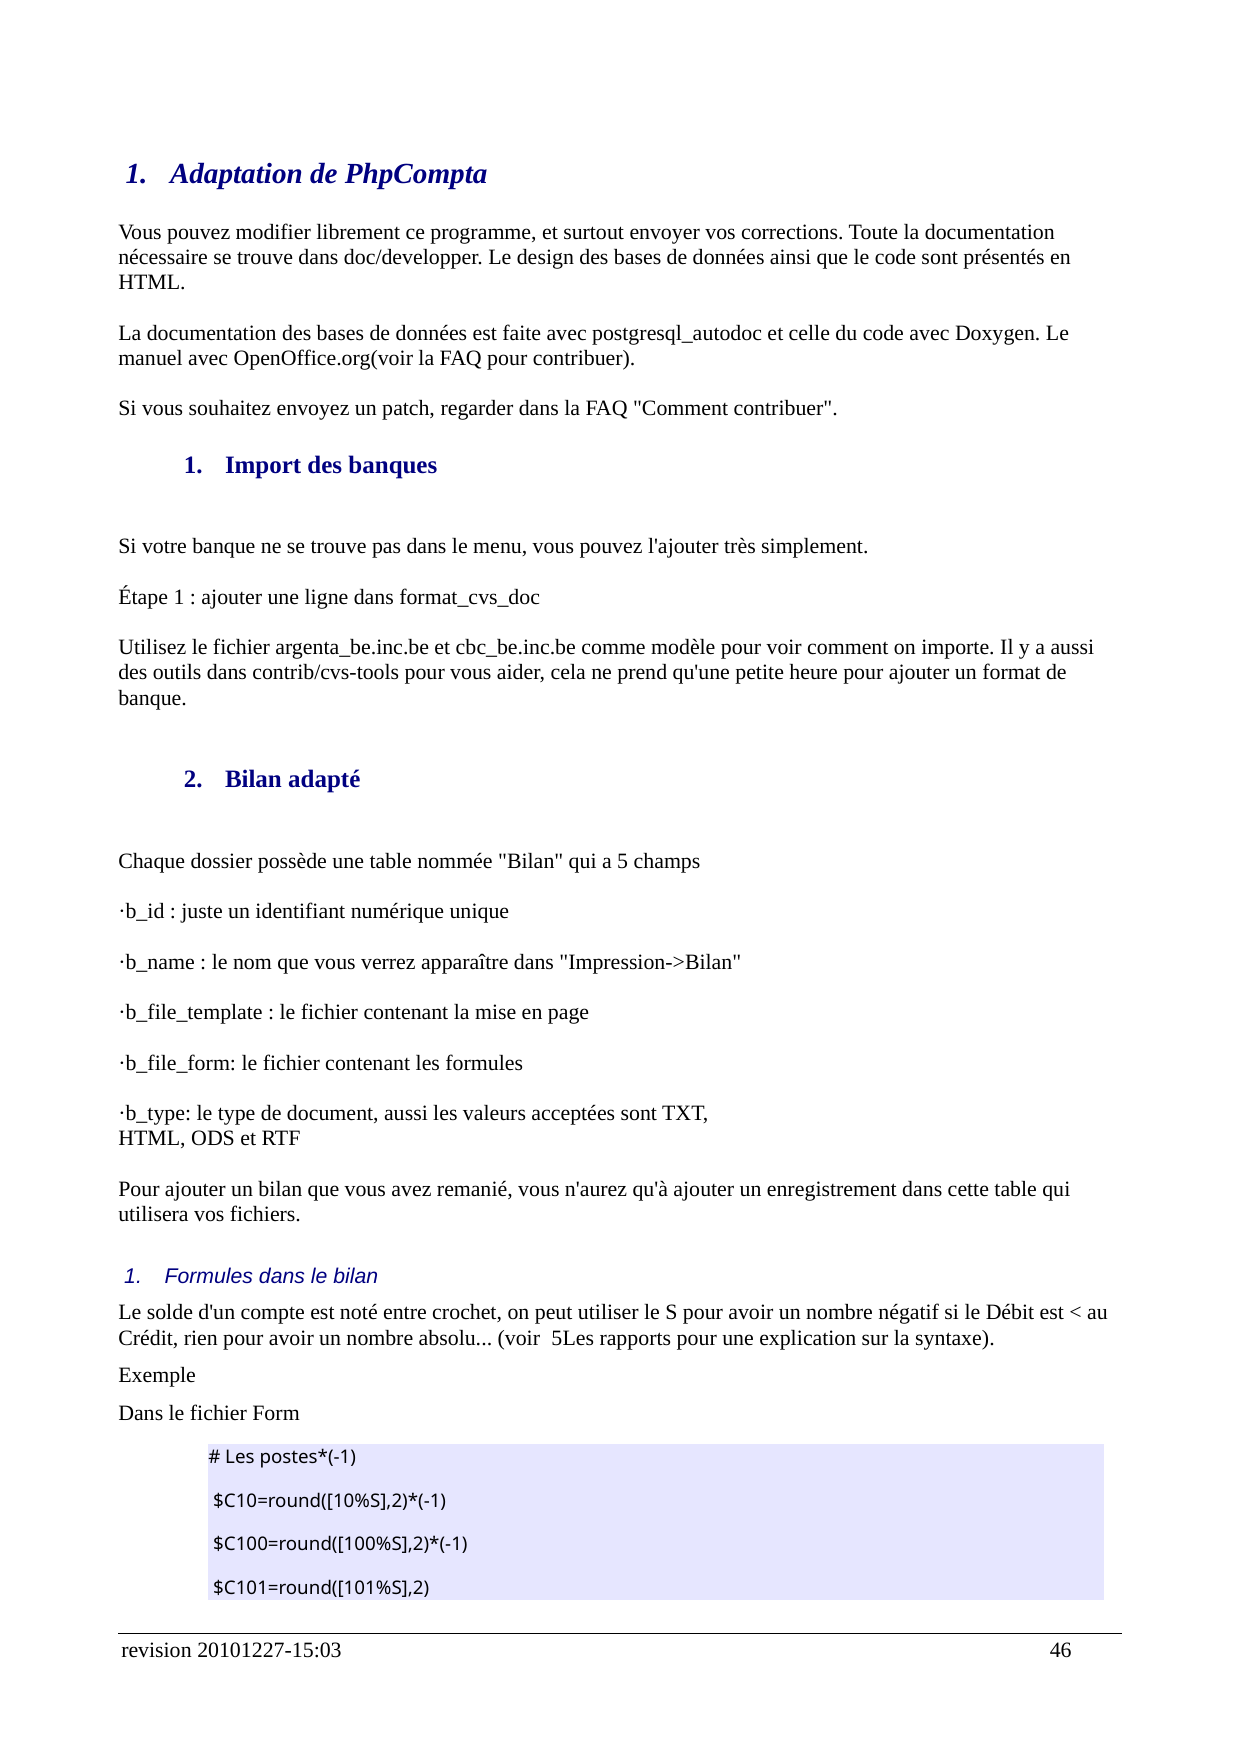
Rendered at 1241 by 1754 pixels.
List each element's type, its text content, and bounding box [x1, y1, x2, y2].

subtitle Import des banques [177, 450, 1122, 479]
text $C101=round([101%S],2) [208, 1574, 1104, 1600]
text Si vous souhaitez envoyez un patch, regarder dans la FAQ "Comment contribuer". [118, 395, 1122, 420]
text Exemple [118, 1362, 1122, 1387]
text ·b_file_form: le fichier contenant les formules [118, 1049, 1122, 1075]
text Utilisez le fichier argenta_be.inc.be et cbc_be.inc.be comme modèle pour voir comment on importe. Il y a aussi des outils dans contrib/cvs-tools pour vous aider, cela ne prend qu'une petite heure pour ajouter un format de banque. [118, 634, 1122, 710]
subtitle Adaptation de PhpCompta [118, 156, 1122, 189]
subtitle Formules dans le bilan [118, 1263, 1122, 1287]
subtitle Bilan adapté [177, 764, 1122, 793]
text Pour ajouter un bilan que vous avez remanié, vous n'aurez qu'à ajouter un enregistrement dans cette table qui utilisera vos fichiers. [118, 1176, 1122, 1226]
text La documentation des bases de données est faite avec postgresql_autodoc et celle du code avec Doxygen. Le manuel avec OpenOffice.org(voir la FAQ pour contribuer). [118, 319, 1122, 370]
text ·b_type: le type de document, aussi les valeurs acceptées sont TXT, [118, 1100, 1122, 1125]
text Dans le fichier Form [118, 1400, 1122, 1425]
text ·b_file_template : le fichier contenant la mise en page [118, 999, 1122, 1024]
text HTML, ODS et RTF [118, 1125, 1122, 1150]
text Si votre banque ne se trouve pas dans le menu, vous pouvez l'ajouter très simplement. [118, 533, 1122, 558]
text ·b_id : juste un identifiant numérique unique [118, 898, 1122, 923]
text $C10=round([10%S],2)*(-1) [208, 1487, 1104, 1513]
text # Les postes*(-1) [208, 1444, 1104, 1469]
text $C100=round([100%S],2)*(-1) [208, 1531, 1104, 1556]
text Étape 1 : ajouter une ligne dans format_cvs_doc [118, 584, 1122, 609]
text Vous pouvez modifier librement ce programme, et surtout envoyer vos corrections. Toute la documentation nécessaire se trouve dans doc/developper. Le design des bases de données ainsi que le code sont présentés en HTML. [118, 219, 1122, 294]
text Le solde d'un compte est noté entre crochet, on peut utiliser le S pour avoir un nombre négatif si le Débit est < au Crédit, rien pour avoir un nombre absolu... (voir 5Les rapports pour une explication sur la syntaxe). [118, 1299, 1122, 1350]
text Chaque dossier possède une table nommée "Bilan" qui a 5 champs [118, 848, 1122, 873]
text ·b_name : le nom que vous verrez apparaître dans "Impression->Bilan" [118, 949, 1122, 974]
